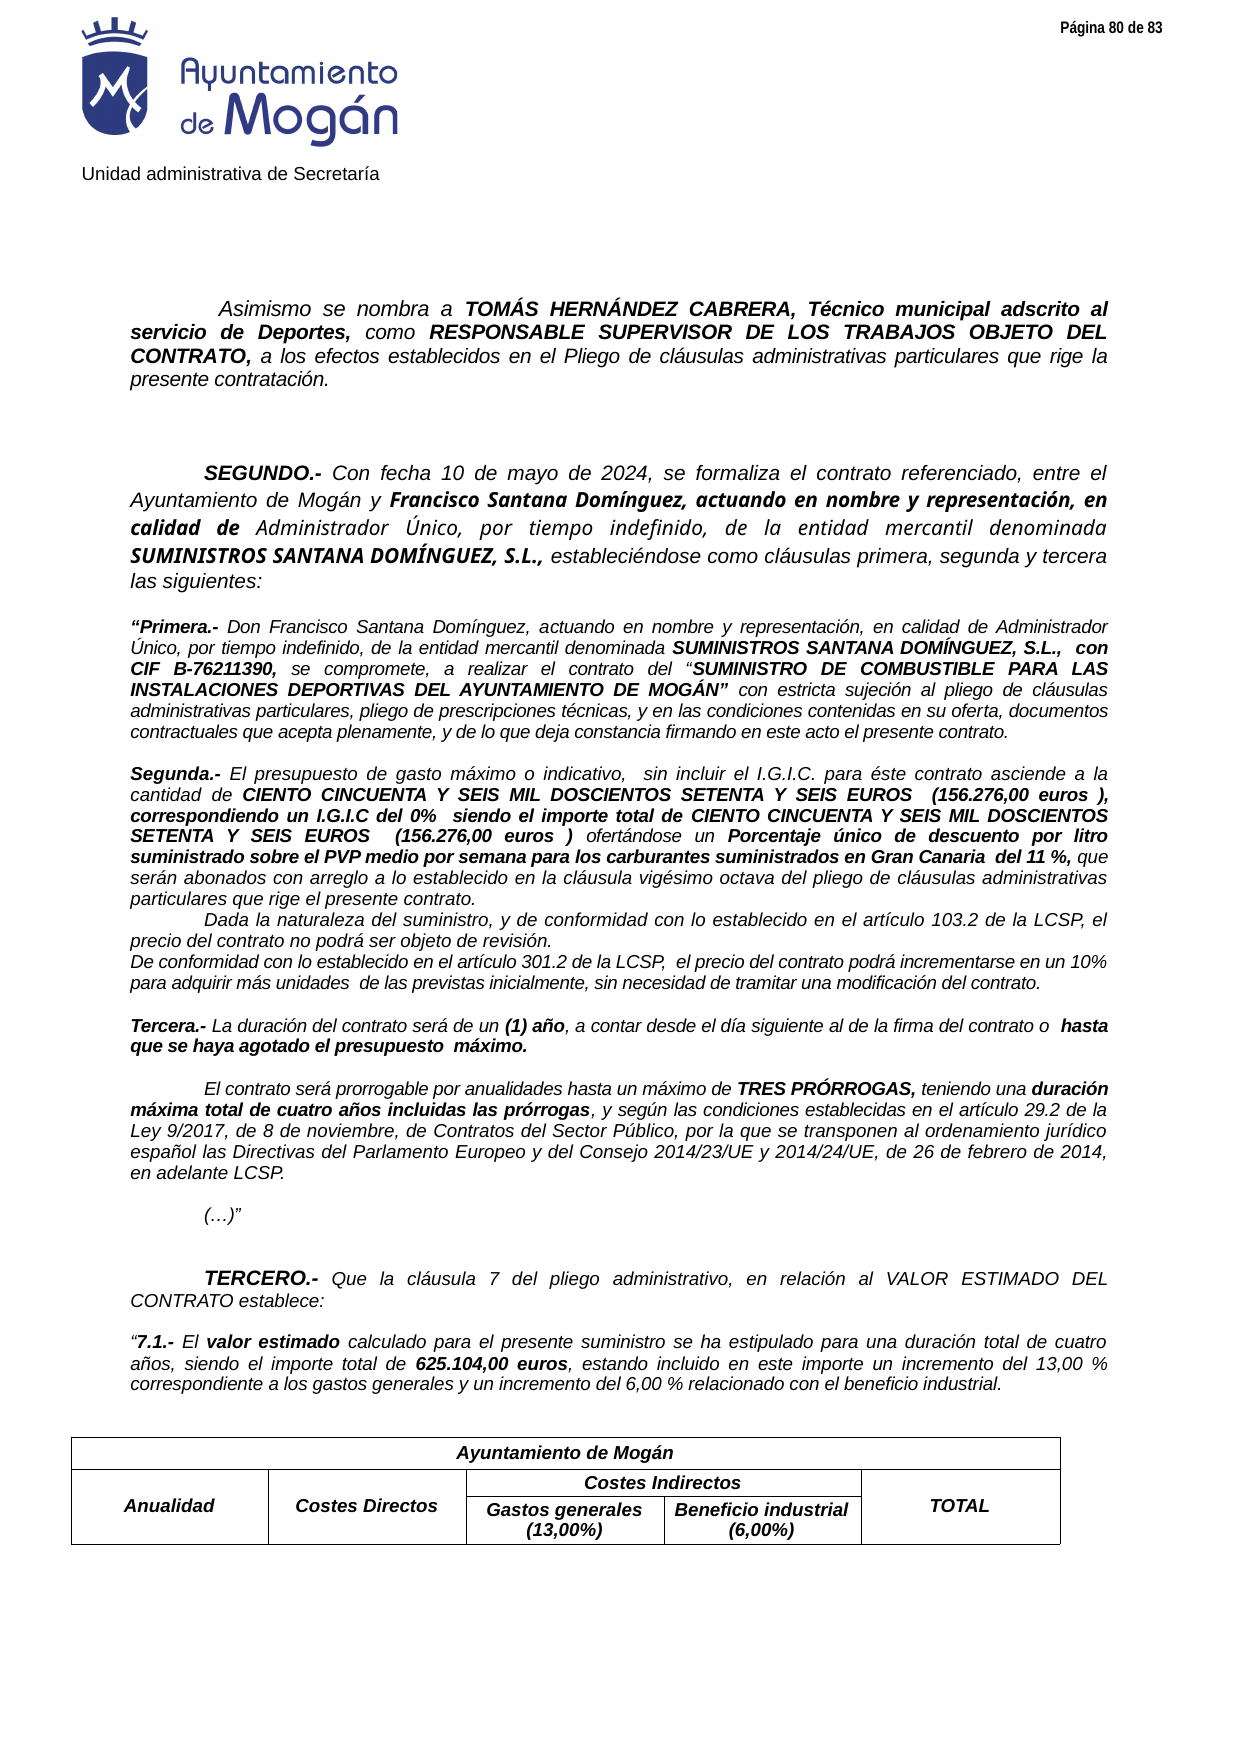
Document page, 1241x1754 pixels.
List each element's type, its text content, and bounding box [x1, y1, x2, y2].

picture [81, 17, 398, 153]
text El contrato será prorrogable por anualidades hasta un máximo de TRES PRÓRROGAS, teniendo una duración máxima total de cuatro años incluidas las prórrogas, y según las condiciones establecidas en el artículo 29.2 de la Ley 9/2017, de 8 de noviembre, de Contratos del Sector Público, por la que se transponen al ordenamiento jurídico español las Directivas del Parlamento Europeo y del Consejo 2014/23/UE y 2014/24/UE, de 26 de febrero de 2014, en adelante LCSP. [130, 1078, 1110, 1183]
table_cell Costes Indirectos [467, 1470, 861, 1496]
text Tercera.- La duración del contrato será de un (1) año, a contar desde el día siguiente al de la firma del contrato o hasta que se haya agotado el presupuesto máximo. [130, 1015, 1110, 1057]
table_header Ayuntamiento de Mogán [72, 1438, 1060, 1469]
text “Primera.- Don Francisco Santana Domínguez, actuando en nombre y representación, en calidad de Administrador Único, por tiempo indefinido, de la entidad mercantil denominada SUMINISTROS SANTANA DOMÍNGUEZ, S.L., con CIF B-76211390, se compromete, a realizar el contrato del “SUMINISTRO DE COMBUSTIBLE PARA LAS INSTALACIONES DEPORTIVAS DEL AYUNTAMIENTO DE MOGÁN” con estricta sujeción al pliego de cláusulas administrativas particulares, pliego de prescripciones técnicas, y en las condiciones contenidas en su oferta, documentos contractuales que acepta plenamente, y de lo que deja constancia firmando en este acto el presente contrato. [130, 617, 1110, 742]
text Dada la naturaleza del suministro, y de conformidad con lo establecido en el artículo 103.2 de la LCSP, el precio del contrato no podrá ser objeto de revisión. [130, 910, 1110, 952]
table_cell TOTAL [862, 1470, 1060, 1544]
text De conformidad con lo establecido en el artículo 301.2 de la LCSP, el precio del contrato podrá incrementarse en un 10% para adquirir más unidades de las previstas inicialmente, sin necesidad de tramitar una modificación del contrato. [130, 952, 1110, 993]
table_cell Beneficio industrial (6,00%) [665, 1497, 861, 1544]
text SEGUNDO.- Con fecha 10 de mayo de 2024, se formaliza el contrato referenciado, entre el Ayuntamiento de Mogán y Francisco Santana Domínguez, actuando en nombre y representación, en calidad de Administrador Único, por tiempo indefinido, de la entidad mercantil denominada SUMINISTROS SANTANA DOMÍNGUEZ, S.L., estableciéndose como cláusulas primera, segunda y tercera las siguientes: [130, 462, 1110, 593]
table_cell Anualidad [72, 1470, 268, 1544]
text “7.1.- El valor estimado calculado para el presente suministro se ha estipulado para una duración total de cuatro años, siendo el importe total de 625.104,00 euros, estando incluido en este importe un incremento del 13,00 % correspondiente a los gastos generales y un incremento del 6,00 % relacionado con el beneficio industrial. [130, 1332, 1110, 1395]
text (…)” [130, 1204, 1110, 1225]
text TERCERO.- Que la cláusula 7 del pliego administrativo, en relación al VALOR ESTIMADO DEL CONTRATO establece: [130, 1267, 1110, 1311]
table_cell Costes Directos [269, 1470, 466, 1544]
text Segunda.- El presupuesto de gasto máximo o indicativo, sin incluir el I.G.I.C. para éste contrato asciende a la cantidad de CIENTO CINCUENTA Y SEIS MIL DOSCIENTOS SETENTA Y SEIS EUROS (156.276,00 euros ), correspondiendo un I.G.I.C del 0% siendo el importe total de CIENTO CINCUENTA Y SEIS MIL DOSCIENTOS SETENTA Y SEIS EUROS (156.276,00 euros ) ofertándose un Porcentaje único de descuento por litro suministrado sobre el PVP medio por semana para los carburantes suministrados en Gran Canaria del 11 %, que serán abonados con arreglo a lo establecido en la cláusula vigésimo octava del pliego de cláusulas administrativas particulares que rige el presente contrato. [130, 763, 1110, 910]
table_cell Gastos generales (13,00%) [467, 1497, 664, 1544]
text Asimismo se nombra a TOMÁS HERNÁNDEZ CABRERA, Técnico municipal adscrito al servicio de Deportes, como RESPONSABLE SUPERVISOR DE LOS TRABAJOS OBJETO DEL CONTRATO, a los efectos establecidos en el Pliego de cláusulas administrativas particulares que rige la presente contratación. [130, 296, 1110, 391]
